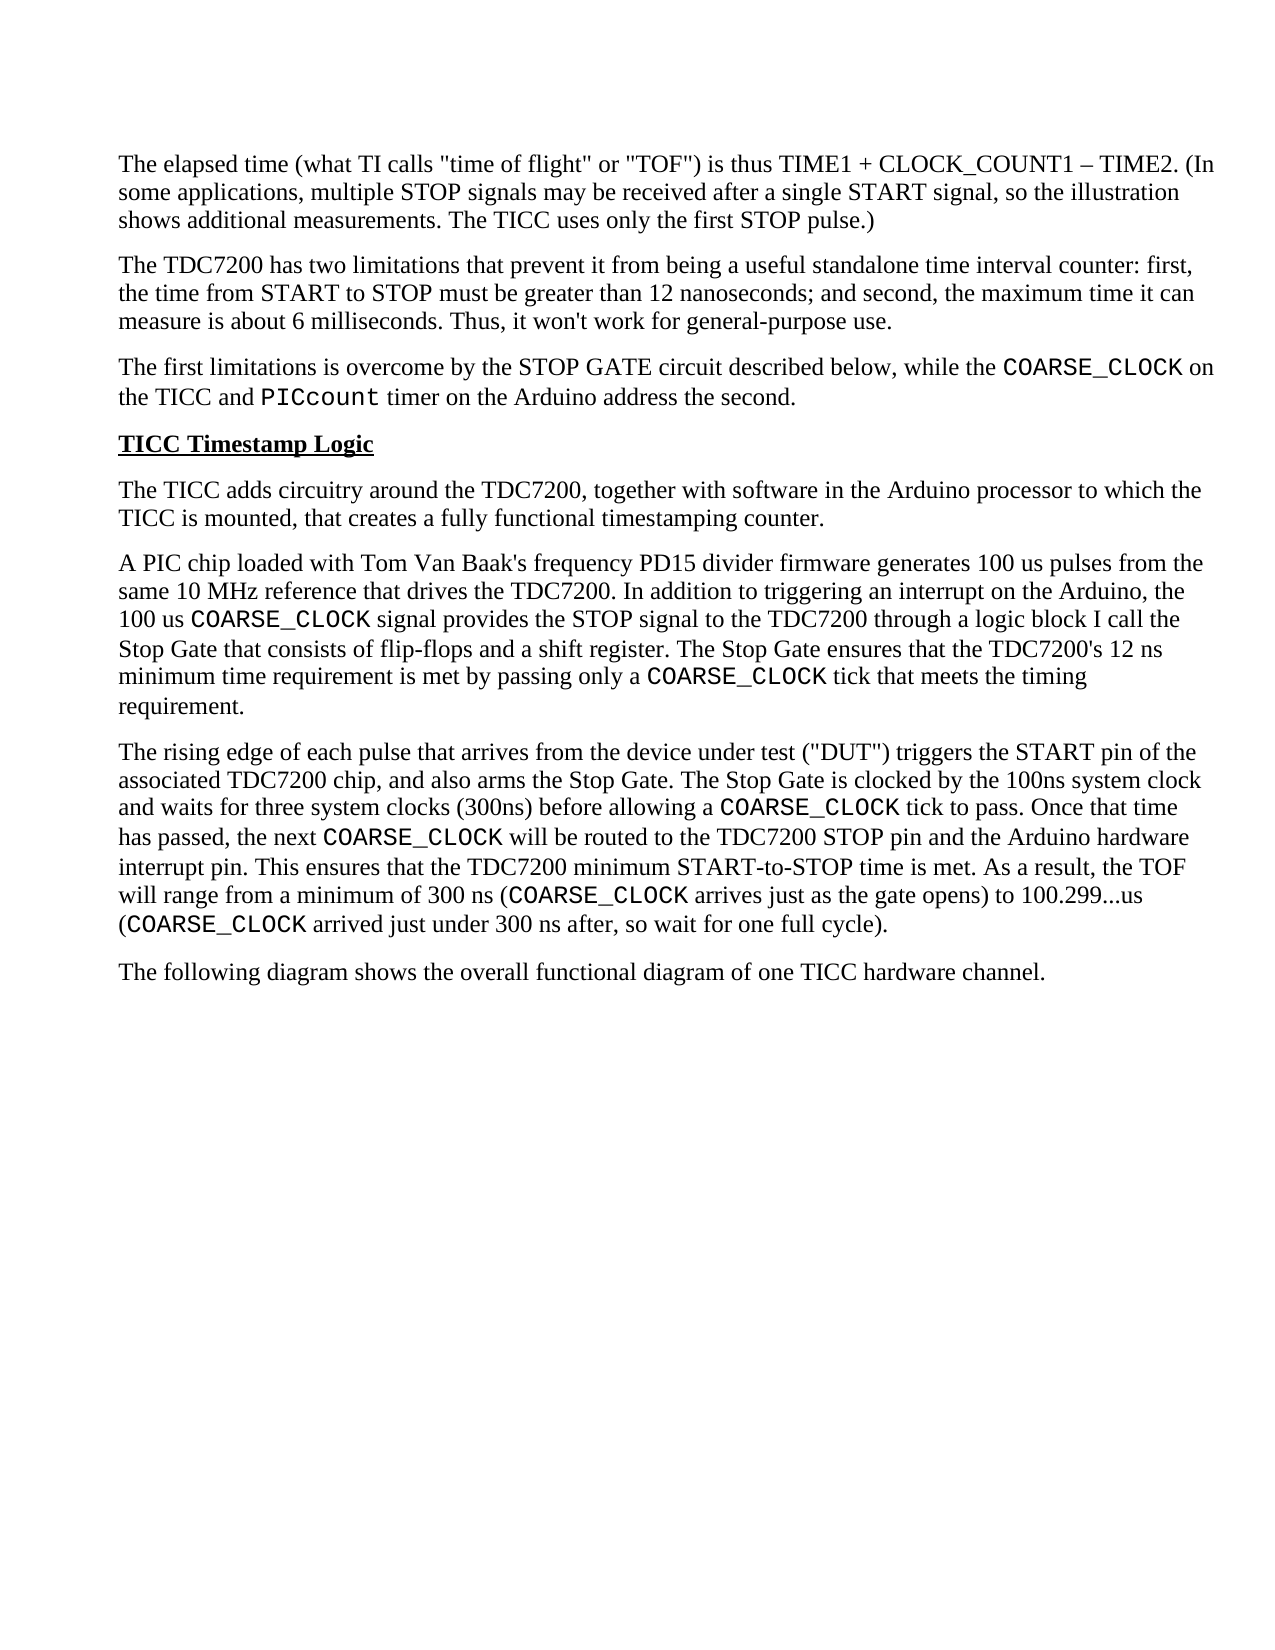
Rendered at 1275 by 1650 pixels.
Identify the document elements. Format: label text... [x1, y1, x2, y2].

text TICC Timestamp Logic [118, 430, 1216, 458]
text The first limitations is overcome by the STOP GATE circuit described below, while the COARSE_CLOCK on the TICC and PICcount timer on the Arduino address the second. [118, 353, 1216, 412]
text The rising edge of each pulse that arrives from the device under test ("DUT") triggers the START pin of the associated TDC7200 chip, and also arms the Stop Gate. The Stop Gate is clocked by the 100ns system clock and waits for three system clocks (300ns) before allowing a COARSE_CLOCK tick to pass. Once that time has passed, the next COARSE_CLOCK will be routed to the TDC7200 STOP pin and the Arduino hardware interrupt pin. This ensures that the TDC7200 minimum START-to-STOP time is met. As a result, the TOF will range from a minimum of 300 ns (COARSE_CLOCK arrives just as the gate opens) to 100.299...us (COARSE_CLOCK arrived just under 300 ns after, so wait for one full cycle). [118, 738, 1216, 940]
text A PIC chip loaded with Tom Van Baak's frequency PD15 divider firmware generates 100 us pulses from the same 10 MHz reference that drives the TDC7200. In addition to triggering an interrupt on the Arduino, the 100 us COARSE_CLOCK signal provides the STOP signal to the TDC7200 through a logic block I call the Stop Gate that consists of flip-flops and a shift register. The Stop Gate ensures that the TDC7200's 12 ns minimum time requirement is met by passing only a COARSE_CLOCK tick that meets the timing requirement. [118, 549, 1216, 720]
text The TDC7200 has two limitations that prevent it from being a useful standalone time interval counter: first, the time from START to STOP must be greater than 12 nanoseconds; and second, the maximum time it can measure is about 6 milliseconds. Thus, it won't work for general-purpose use. [118, 252, 1216, 335]
text The elapsed time (what TI calls "time of flight" or "TOF") is thus TIME1 + CLOCK_COUNT1 – TIME2. (In some applications, multiple STOP signals may be received after a single START signal, so the illustration shows additional measurements. The TICC uses only the first STOP pulse.) [118, 151, 1216, 234]
text The TICC adds circuitry around the TDC7200, together with software in the Arduino processor to which the TICC is mounted, that creates a fully functional timestamping counter. [118, 476, 1216, 532]
text The following diagram shows the overall functional diagram of one TICC hardware channel. [118, 958, 1216, 986]
